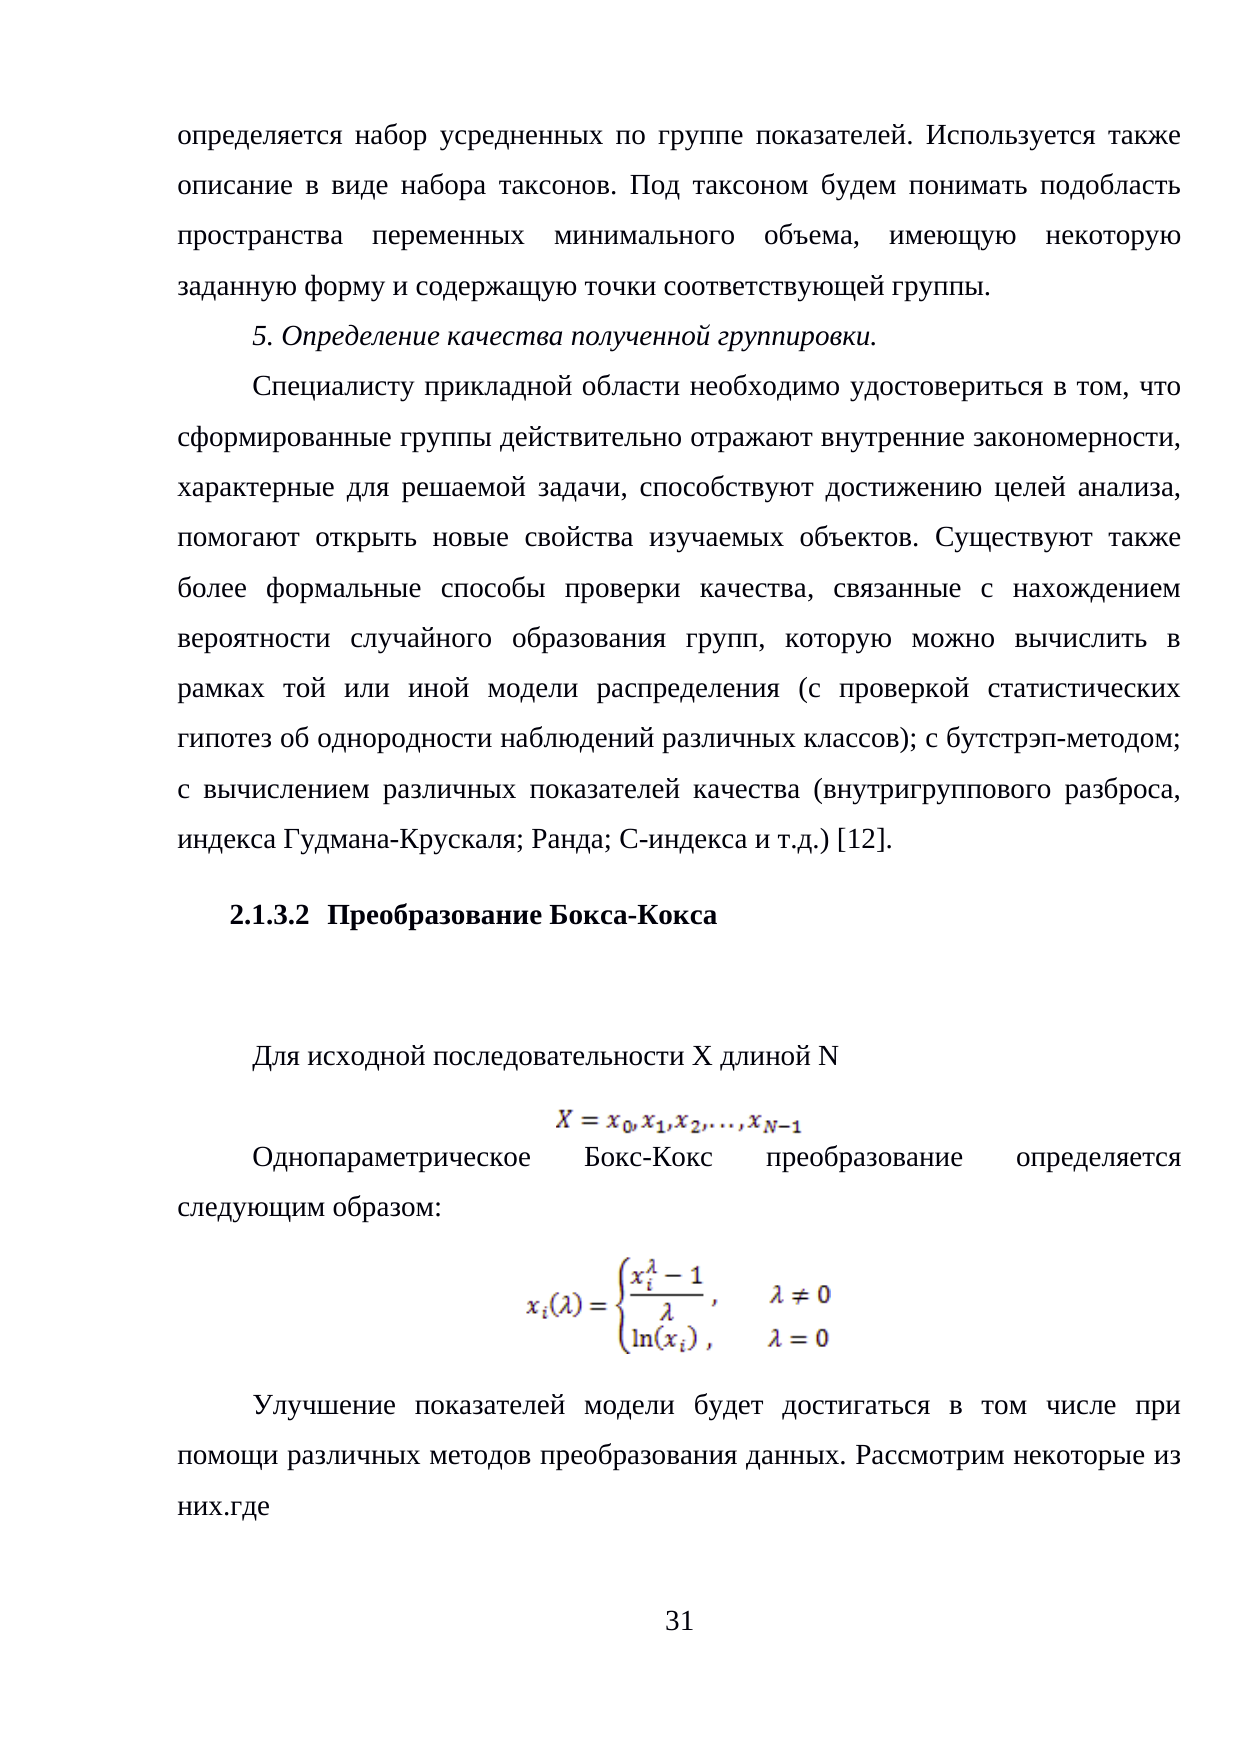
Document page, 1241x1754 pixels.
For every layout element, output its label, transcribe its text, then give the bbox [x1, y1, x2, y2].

subtitle Преобразование Бокса-Кокса [222, 897, 1182, 931]
text Специалисту прикладной области необходимо удостовериться в том, что сформированные группы действительно отражают внутренние закономерности, характерные для решаемой задачи, способствуют достижению целей анализа, помогают открыть новые свойства изучаемых объектов. Существуют также более формальные способы проверки качества, связанные с нахождением вероятности случайного образования групп, которую можно вычислить в рамках той или иной модели распределения (с проверкой статистических гипотез об однородности наблюдений различных классов); с бутстрэп-методом; с вычислением различных показателей качества (внутригруппового разброса, индекса Гудмана-Крускаля; Ранда; С-индекса и т.д.) [12]. [177, 368, 1182, 855]
text Для исходной последовательности X длиной N [177, 1038, 1182, 1072]
picture [526, 1256, 831, 1354]
picture [556, 1105, 802, 1135]
text 5. Определение качества полученной группировки. [177, 318, 1182, 352]
text Однопараметрическое Бокс-Кокс преобразование определяется следующим образом: [177, 1139, 1182, 1223]
text Улучшение показателей модели будет достигаться в том числе при помощи различных методов преобразования данных. Рассмотрим некоторые из них.где [177, 1239, 1182, 1521]
text определяется набор усредненных по группе показателей. Используется также описание в виде набора таксонов. Под таксоном будем понимать подобласть пространства переменных минимального объема, имеющую некоторую заданную форму и содержащую точки соответствующей группы. [177, 117, 1182, 301]
